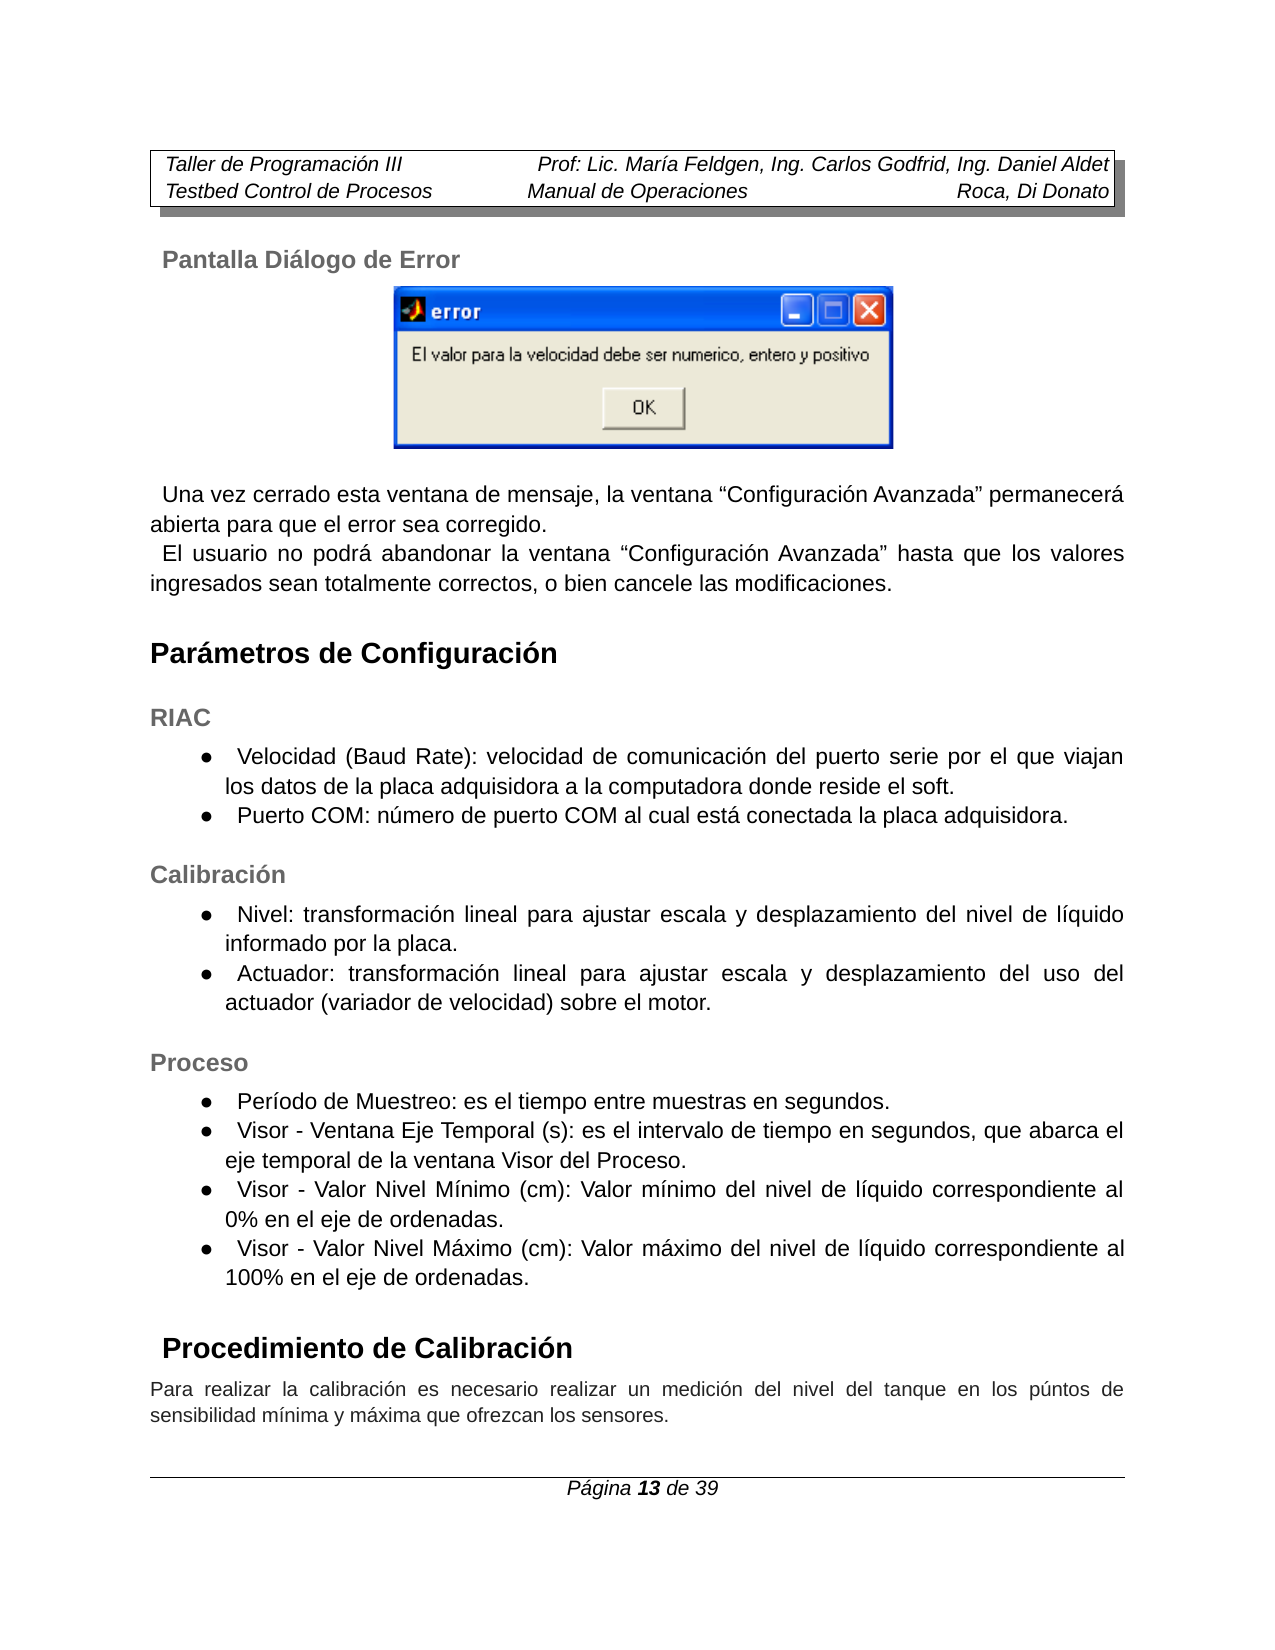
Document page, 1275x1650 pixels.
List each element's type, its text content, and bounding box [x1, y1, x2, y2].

subtitle Proceso [150, 1048, 1125, 1076]
list Visor - Valor Nivel Máximo (cm): Valor máximo del nivel de líquido correspondiente al 100% en el eje de ordenadas. [187, 1236, 1125, 1291]
list Velocidad (Baud Rate): velocidad de comunicación del puerto serie por el que viajan los datos de la placa adquisidora a la computadora donde reside el soft. [187, 744, 1125, 799]
list Nivel: transformación lineal para ajustar escala y desplazamiento del nivel de líquido informado por la placa. [187, 902, 1125, 957]
list Puerto COM: número de puerto COM al cual está conectada la placa adquisidora. [187, 803, 1125, 828]
subtitle Calibración [150, 861, 1125, 889]
text Una vez cerrado esta ventana de mensaje, la ventana “Configuración Avanzada” permanecerá abierta para que el error sea corregido. [150, 482, 1125, 537]
list Período de Muestreo: es el tiempo entre muestras en segundos. [187, 1089, 1125, 1114]
subtitle Parámetros de Configuración [150, 637, 1125, 670]
text Para realizar la calibración es necesario realizar un medición del nivel del tanque en los púntos de sensibilidad mínima y máxima que ofrezcan los sensores. [150, 1378, 1125, 1426]
subtitle Procedimiento de Calibración [150, 1332, 1125, 1364]
subtitle Pantalla Diálogo de Error [150, 246, 1125, 274]
list Actuador: transformación lineal para ajustar escala y desplazamiento del uso del actuador (variador de velocidad) sobre el motor. [187, 961, 1125, 1016]
subtitle RIAC [150, 704, 1125, 732]
list Visor - Ventana Eje Temporal (s): es el intervalo de tiempo en segundos, que abarca el eje temporal de la ventana Visor del Proceso. [187, 1118, 1125, 1173]
list Visor - Valor Nivel Mínimo (cm): Valor mínimo del nivel de líquido correspondiente al 0% en el eje de ordenadas. [187, 1177, 1125, 1232]
picture [393, 286, 894, 449]
text El usuario no podrá abandonar la ventana “Configuración Avanzada” hasta que los valores ingresados sean totalmente correctos, o bien cancele las modificaciones. [150, 541, 1125, 596]
